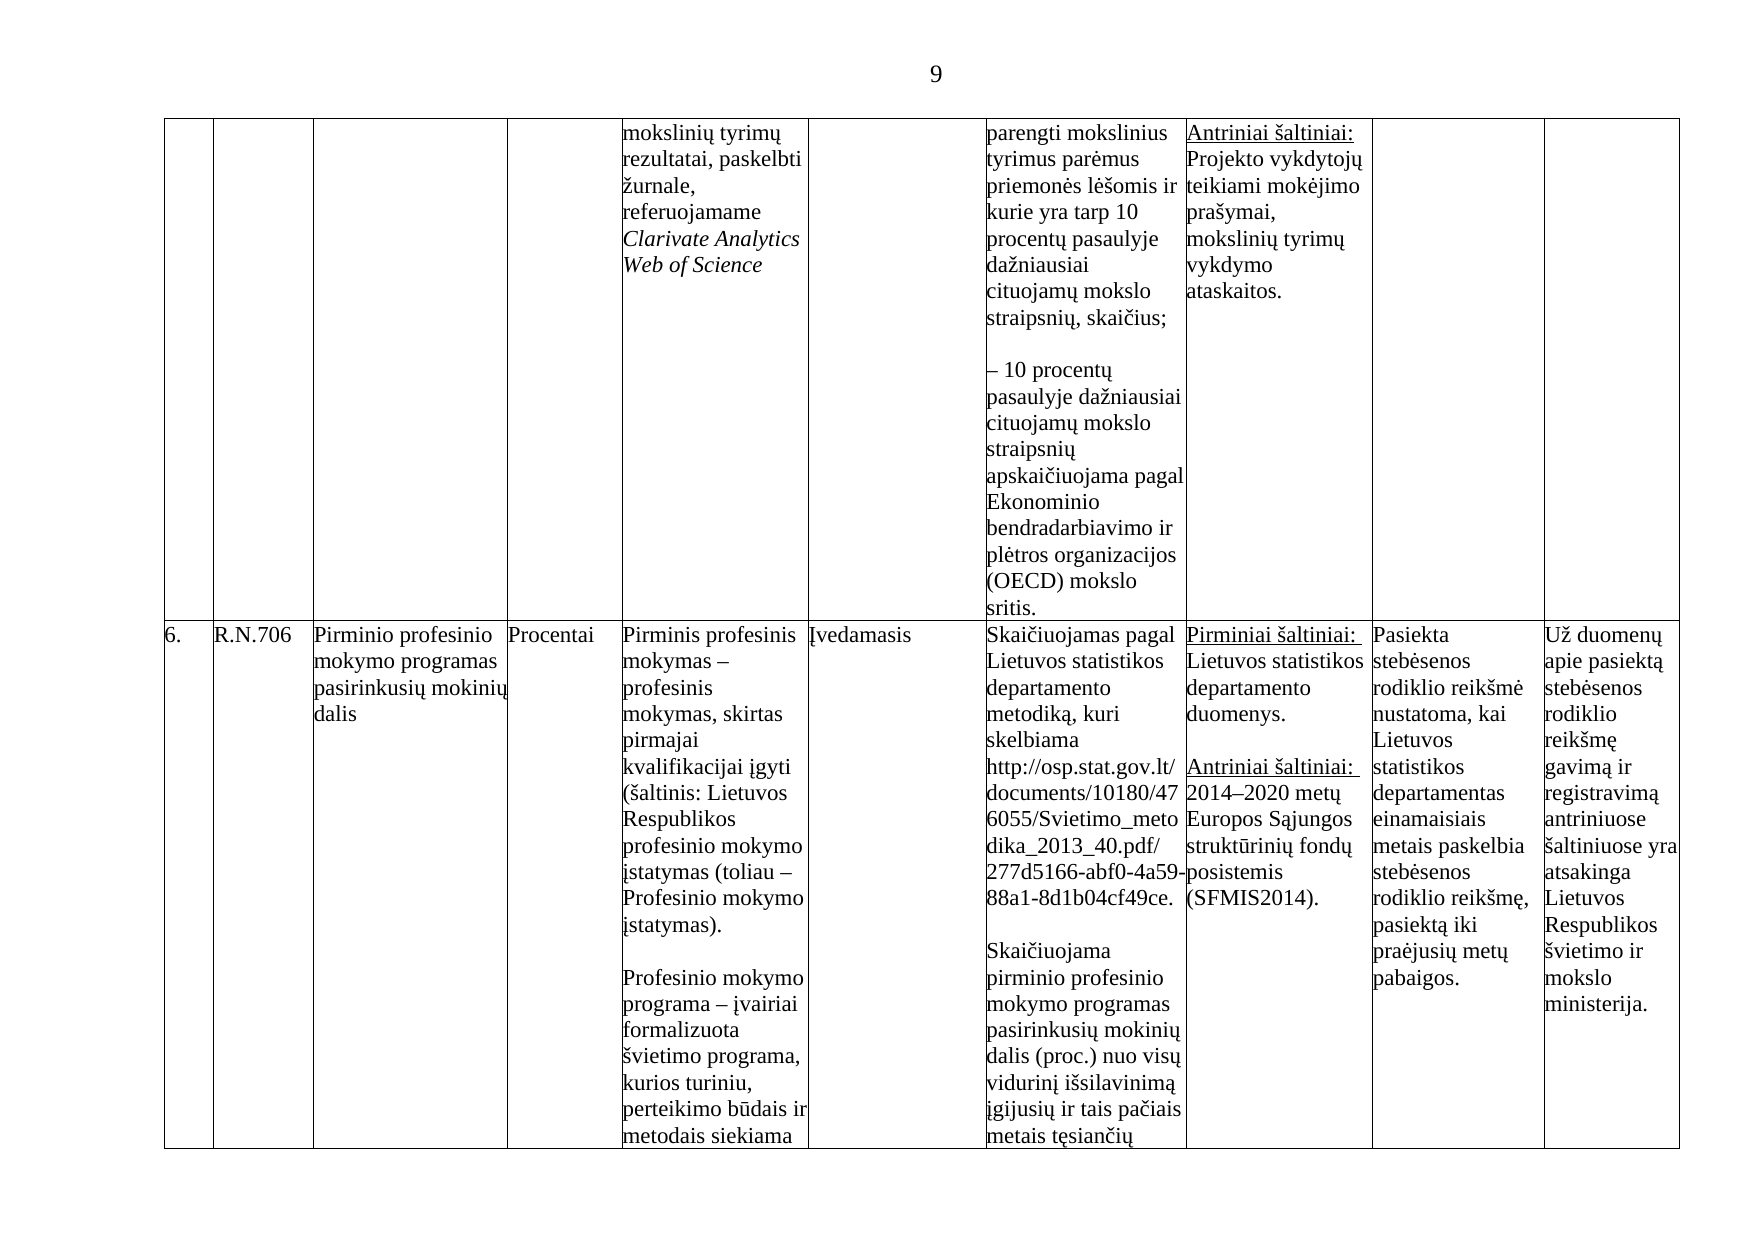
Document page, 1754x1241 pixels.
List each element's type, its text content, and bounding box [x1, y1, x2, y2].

table_cell [508, 119, 622, 620]
table_cell Pirminio profesinio mokymo programas pasirinkusių mokinių dalis [314, 621, 507, 1148]
table_cell R.N.706 [214, 621, 313, 1148]
table_cell Pirminis profesinis mokymas – profesinis mokymas, skirtas pirmajai kvalifikacijai įgyti (šaltinis: Lietuvos Respublikos profesinio mokymo įstatymas (toliau – Profesinio mokymo įstatymas). Profesinio mokymo programa – įvairiai formalizuota švietimo programa, kurios turiniu, perteikimo būdais ir metodais siekiama [623, 621, 808, 1148]
table_cell [165, 119, 213, 620]
table_cell [1545, 119, 1679, 620]
table_cell [214, 119, 313, 620]
table_cell mokslinių tyrimų rezultatai, paskelbti žurnale, referuojamame Clarivate Analytics Web of Science [623, 119, 808, 620]
table_cell 6. [165, 621, 213, 1148]
table_cell [809, 119, 986, 620]
table_cell parengti mokslinius tyrimus parėmus priemonės lėšomis ir kurie yra tarp 10 procentų pasaulyje dažniausiai cituojamų mokslo straipsnių, skaičius; – 10 procentų pasaulyje dažniausiai cituojamų mokslo straipsnių apskaičiuojama pagal Ekonominio bendradarbiavimo ir plėtros organizacijos (OECD) mokslo sritis. [987, 119, 1186, 620]
table_cell [314, 119, 507, 620]
table_cell Pasiekta stebėsenos rodiklio reikšmė nustatoma, kai Lietuvos statistikos departamentas einamaisiais metais paskelbia stebėsenos rodiklio reikšmę, pasiektą iki praėjusių metų pabaigos. [1373, 621, 1544, 1148]
table_cell Įvedamasis [809, 621, 986, 1148]
table_cell Procentai [508, 621, 622, 1148]
table_cell Pirminiai šaltiniai: Lietuvos statistikos departamento duomenys. Antriniai šaltiniai: 2014–2020 metų Europos Sąjungos struktūrinių fondų posistemis (SFMIS2014). [1187, 621, 1372, 1148]
table_cell Už duomenų apie pasiektą stebėsenos rodiklio reikšmę gavimą ir registravimą antriniuose šaltiniuose yra atsakinga Lietuvos Respublikos švietimo ir mokslo ministerija. [1545, 621, 1679, 1148]
table_cell Antriniai šaltiniai: Projekto vykdytojų teikiami mokėjimo prašymai, mokslinių tyrimų vykdymo ataskaitos. [1187, 119, 1372, 620]
table_cell Skaičiuojamas pagal Lietuvos statistikos departamento metodiką, kuri skelbiama http://osp.stat.gov.lt/documents/10180/476055/Svietimo_metodika_2013_40.pdf/277d5166-abf0-4a59-88a1-8d1b04cf49ce. Skaičiuojama pirminio profesinio mokymo programas pasirinkusių mokinių dalis (proc.) nuo visų vidurinį išsilavinimą įgijusių ir tais pačiais metais tęsiančių [987, 621, 1186, 1148]
table_cell [1373, 119, 1544, 620]
